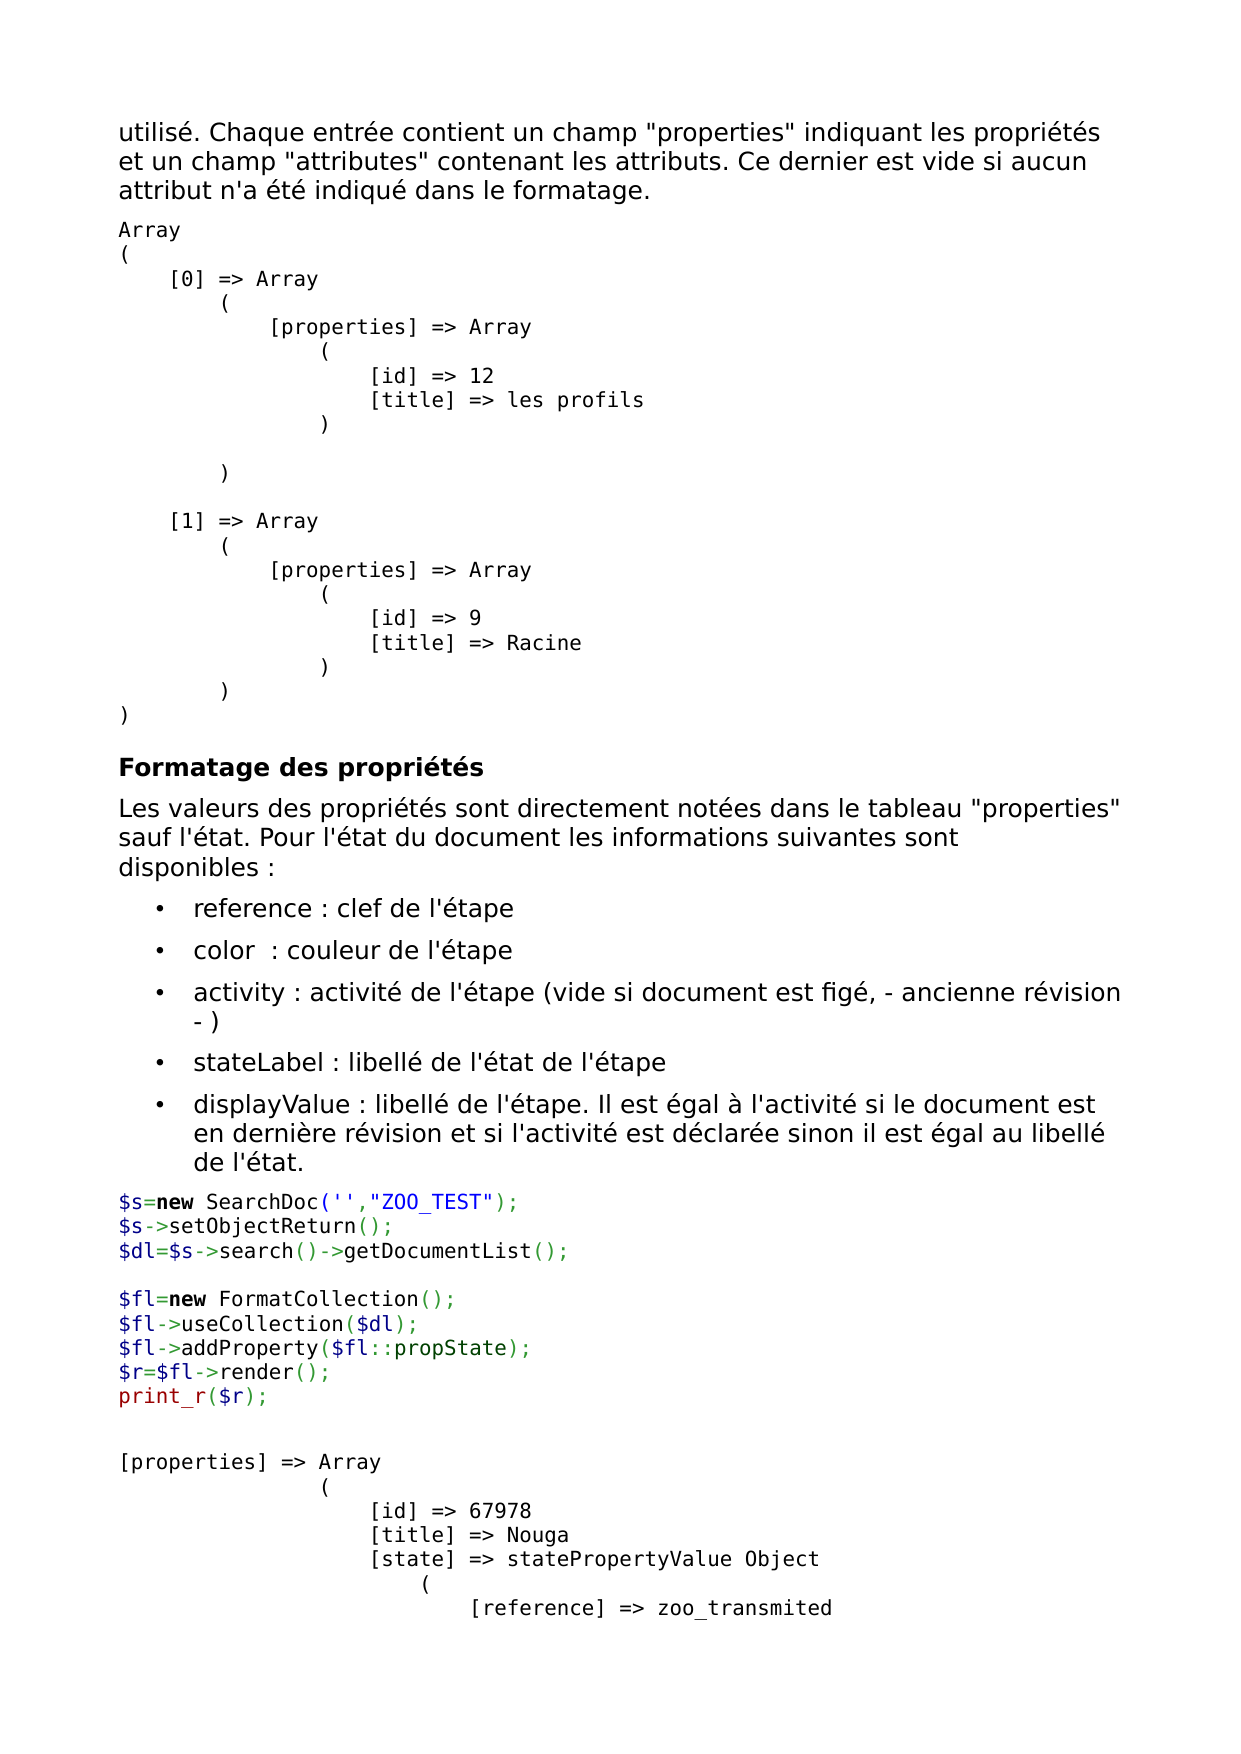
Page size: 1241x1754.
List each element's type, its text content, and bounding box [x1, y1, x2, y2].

text [id] => 67978 [118, 1499, 1122, 1523]
text ) [118, 703, 1122, 728]
text $fl->useCollection($dl); [118, 1312, 1122, 1336]
text ( [118, 534, 1122, 558]
text [title] => Racine [118, 631, 1122, 655]
text [properties] => Array [118, 1450, 1122, 1475]
text [title] => les profils [118, 388, 1122, 412]
text ( [118, 1475, 1122, 1499]
list color : couleur de l'étape [156, 936, 1122, 965]
text utilisé. Chaque entrée contient un champ "properties" indiquant les propriétés et un champ "attributes" contenant les attributs. Ce dernier est vide si aucun attribut n'a été indiqué dans le formatage. [118, 118, 1122, 206]
text $s=new SearchDoc('',"ZOO_TEST"); [118, 1190, 1122, 1214]
text [properties] => Array [118, 315, 1122, 339]
text $fl=new FormatCollection(); [118, 1287, 1122, 1312]
text ) [118, 412, 1122, 437]
text [title] => Nouga [118, 1523, 1122, 1547]
list activity : activité de l'étape (vide si document est figé, - ancienne révision - ) [156, 978, 1122, 1036]
text ) [118, 461, 1122, 485]
list stateLabel : libellé de l'état de l'étape [156, 1049, 1122, 1078]
text ( [118, 582, 1122, 606]
text $r=$fl->render(); [118, 1360, 1122, 1384]
list displayValue : libellé de l'étape. Il est égal à l'activité si le document est en dernière révision et si l'activité est déclarée sinon il est égal au libellé de l'état. [156, 1090, 1122, 1178]
text [properties] => Array [118, 558, 1122, 582]
text [1] => Array [118, 509, 1122, 534]
text ( [118, 291, 1122, 315]
text Les valeurs des propriétés sont directement notées dans le tableau "properties" sauf l'état. Pour l'état du document les informations suivantes sont disponibles : [118, 794, 1122, 882]
text Array [118, 218, 1122, 242]
text [id] => 12 [118, 364, 1122, 388]
list reference : clef de l'étape [156, 894, 1122, 924]
text [reference] => zoo_transmited [118, 1596, 1122, 1620]
text [0] => Array [118, 267, 1122, 291]
text ( [118, 242, 1122, 267]
text ) [118, 679, 1122, 703]
subtitle Formatage des propriétés [118, 753, 1122, 782]
text print_r($r); [118, 1384, 1122, 1409]
text $dl=$s->search()->getDocumentList(); [118, 1239, 1122, 1263]
text [id] => 9 [118, 606, 1122, 631]
text $s->setObjectReturn(); [118, 1214, 1122, 1239]
text ) [118, 655, 1122, 679]
text ( [118, 339, 1122, 364]
text ( [118, 1572, 1122, 1596]
text $fl->addProperty($fl::propState); [118, 1336, 1122, 1360]
text [state] => statePropertyValue Object [118, 1547, 1122, 1572]
